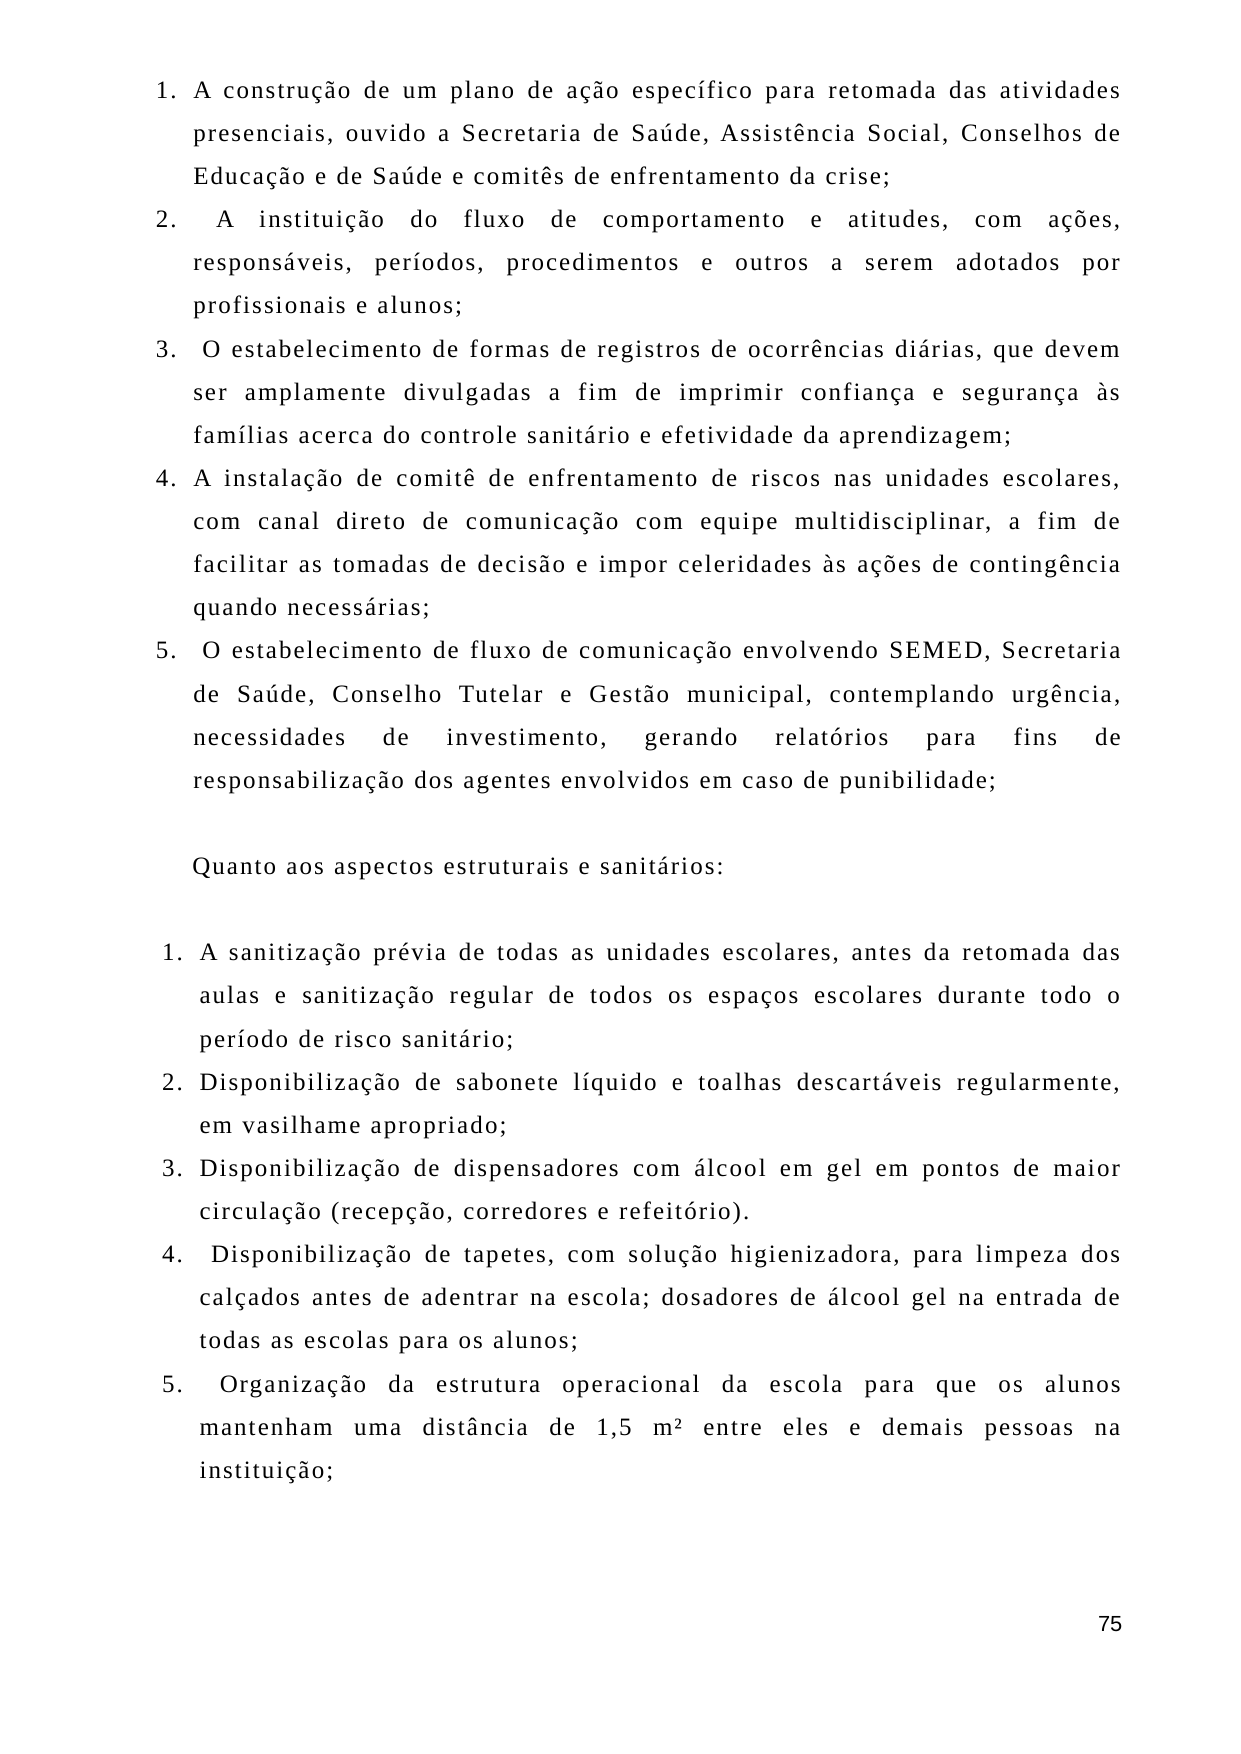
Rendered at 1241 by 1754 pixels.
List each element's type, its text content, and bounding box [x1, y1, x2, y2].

list Disponibilização de sabonete líquido e toalhas descartáveis regularmente, em vasilhame apropriado; [162, 1067, 1122, 1139]
list A sanitização prévia de todas as unidades escolares, antes da retomada das aulas e sanitização regular de todos os espaços escolares durante todo o período de risco sanitário; [162, 937, 1122, 1052]
list A instituição do fluxo de comportamento e atitudes, com ações, responsáveis, períodos, procedimentos e outros a serem adotados por profissionais e alunos; [156, 204, 1122, 319]
list A construção de um plano de ação específico para retomada das atividades presenciais, ouvido a Secretaria de Saúde, Assistência Social, Conselhos de Educação e de Saúde e comitês de enfrentamento da crise; [156, 75, 1122, 190]
list Organização da estrutura operacional da escola para que os alunos mantenham uma distância de 1,5 m² entre eles e demais pessoas na instituição; [162, 1369, 1122, 1484]
text Quanto aos aspectos estruturais e sanitários: [118, 851, 1122, 880]
list O estabelecimento de fluxo de comunicação envolvendo SEMED, Secretaria de Saúde, Conselho Tutelar e Gestão municipal, contemplando urgência, necessidades de investimento, gerando relatórios para fins de responsabilização dos agentes envolvidos em caso de punibilidade; [156, 636, 1122, 794]
list O estabelecimento de formas de registros de ocorrências diárias, que devem ser amplamente divulgadas a fim de imprimir confiança e segurança às famílias acerca do controle sanitário e efetividade da aprendizagem; [156, 334, 1122, 449]
list Disponibilização de tapetes, com solução higienizadora, para limpeza dos calçados antes de adentrar na escola; dosadores de álcool gel na entrada de todas as escolas para os alunos; [162, 1239, 1122, 1354]
list Disponibilização de dispensadores com álcool em gel em pontos de maior circulação (recepção, corredores e refeitório). [162, 1153, 1122, 1225]
list A instalação de comitê de enfrentamento de riscos nas unidades escolares, com canal direto de comunicação com equipe multidisciplinar, a fim de facilitar as tomadas de decisão e impor celeridades às ações de contingência quando necessárias; [156, 463, 1122, 621]
